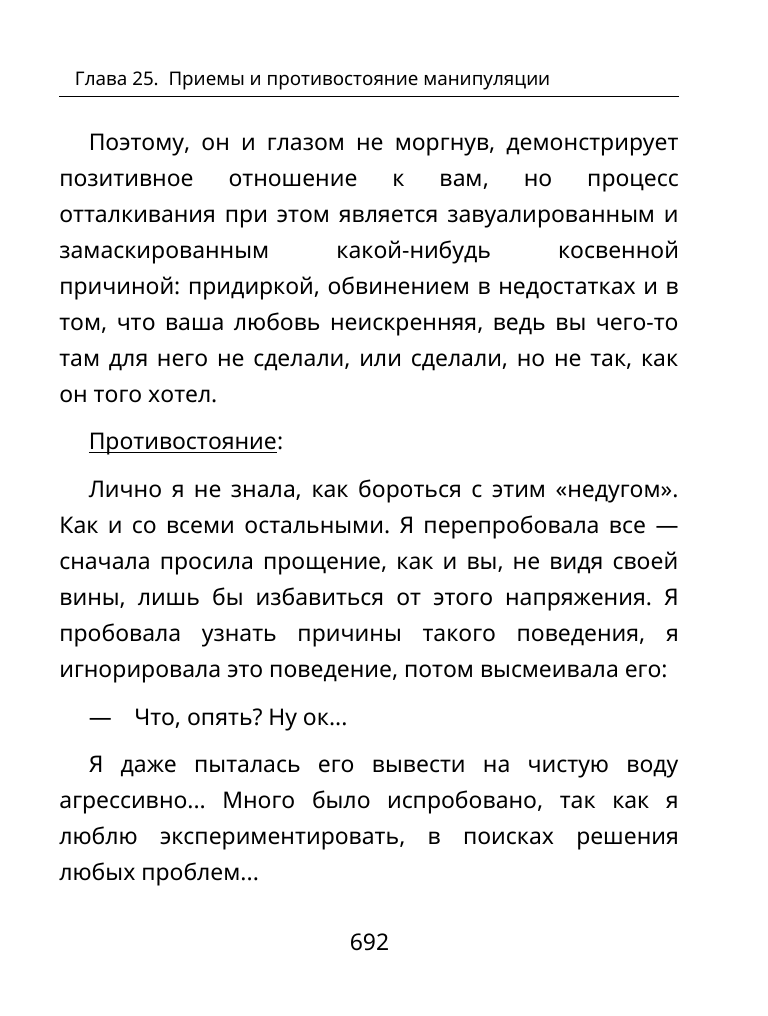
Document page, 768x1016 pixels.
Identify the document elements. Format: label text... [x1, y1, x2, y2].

text Противостояние: [59, 425, 679, 457]
text Я даже пыталась его вывести на чистую воду агрессивно... Много было испробовано, так как я люблю экспериментировать, в поисках решения любых проблем... [59, 748, 679, 887]
list Что, опять? Ну ок... [59, 700, 679, 732]
text Лично я не знала, как бороться с этим «недугом». Как и со всеми остальными. Я перепробовала все — сначала просила прощение, как и вы, не видя своей вины, лишь бы избавиться от этого напряжения. Я пробовала узнать причины такого поведения, я игнорировала это поведение, потом высмеивала его: [59, 473, 679, 684]
text Поэтому, он и глазом не моргнув, демонстрирует позитивное отношение к вам, но процесс отталкивания при этом является завуалированным и замаскированным какой-нибудь косвенной причиной: придиркой, обвинением в недостатках и в том, что ваша любовь неискренняя, ведь вы чего-то там для него не сделали, или сделали, но не так, как он того хотел. [59, 126, 679, 409]
